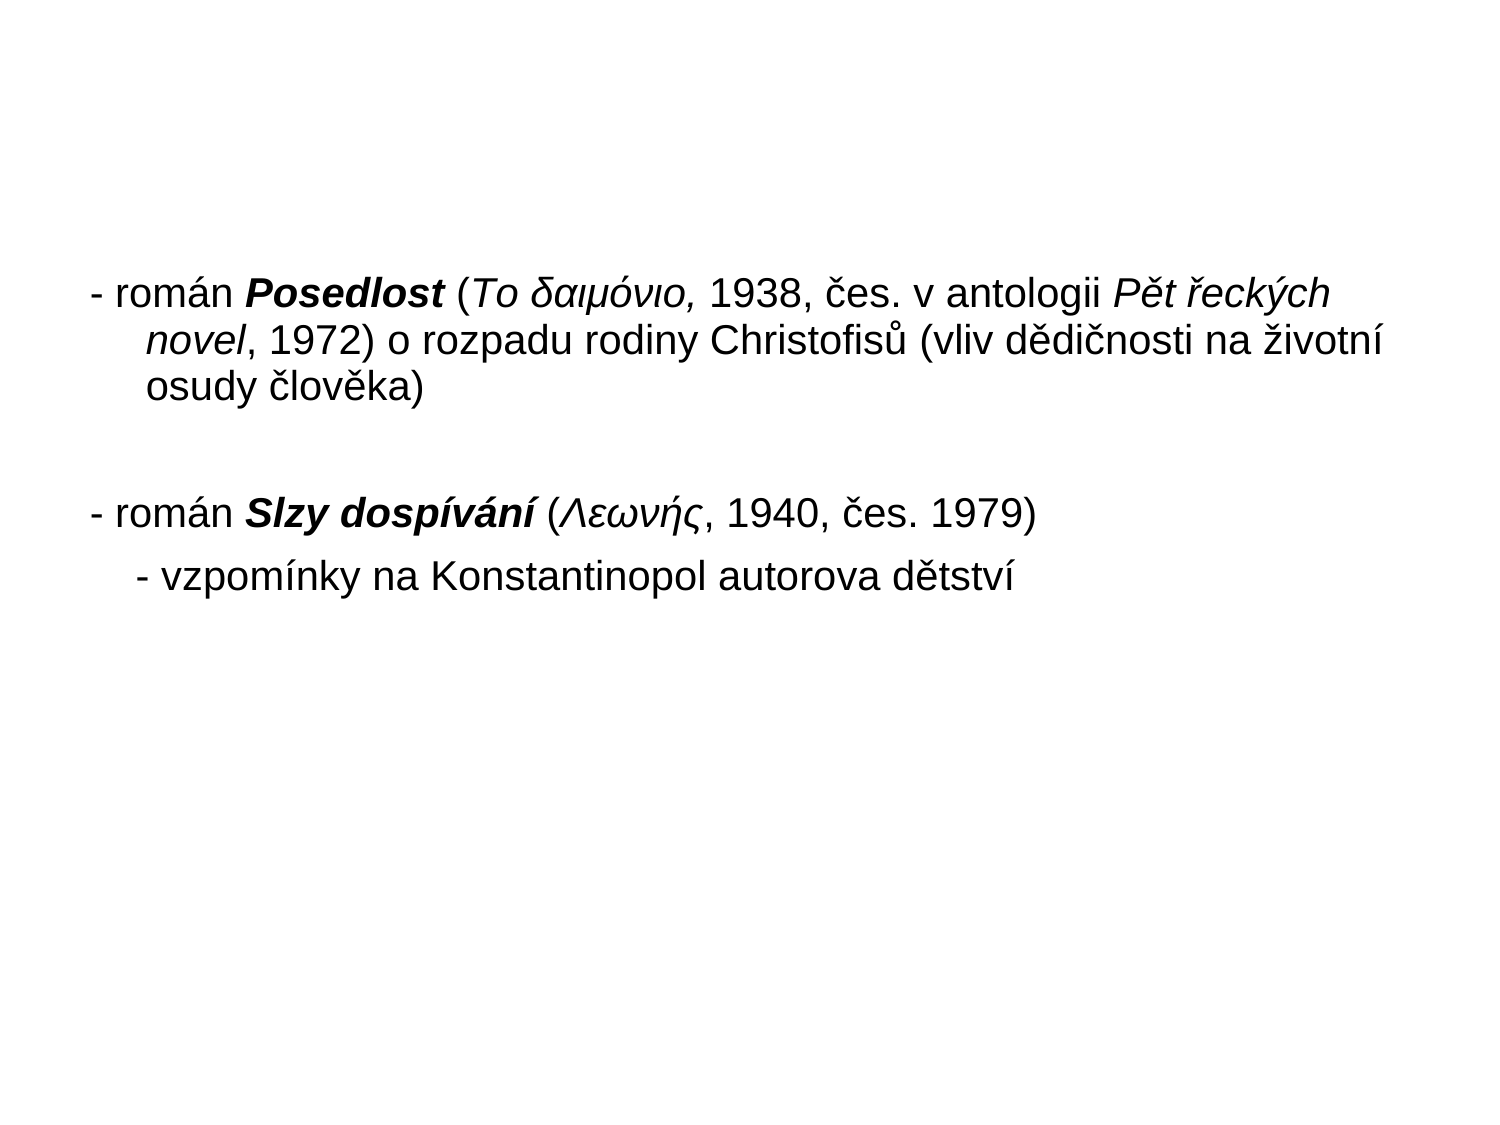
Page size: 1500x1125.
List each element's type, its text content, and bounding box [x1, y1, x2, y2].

list - román Posedlost (Το δαιμόνιο, 1938, čes. v antologii Pět řeckých novel, 1972) o rozpadu rodiny Christofisů (vliv dědičnosti na životní osudy člověka) - román Slzy dospívání (Λεωνής, 1940, čes. 1979) - vzpomínky na Konstantinopol autorova dětství [74, 262, 1425, 1005]
